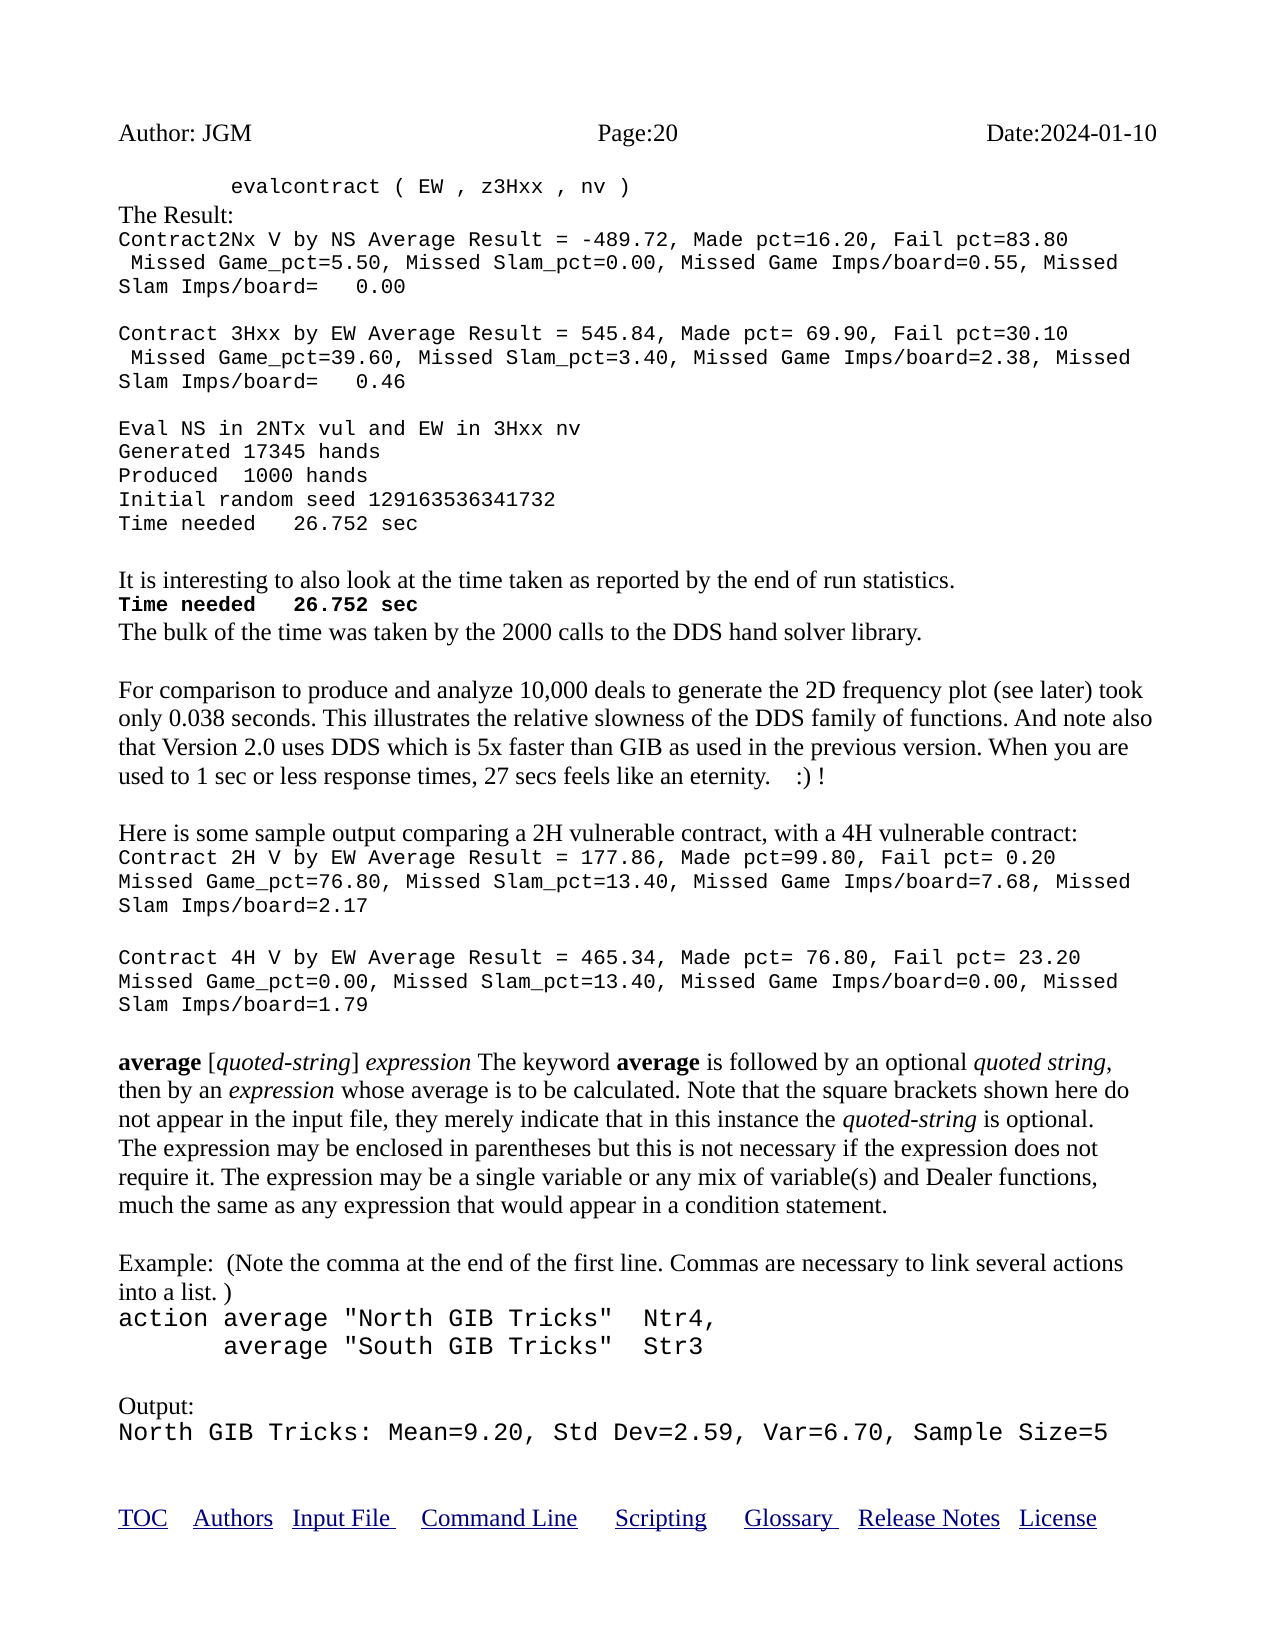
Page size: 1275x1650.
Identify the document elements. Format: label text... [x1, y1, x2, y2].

text average "South GIB Tricks" Str3 [118, 1334, 1157, 1362]
text Missed Game_pct=0.00, Missed Slam_pct=13.40, Missed Game Imps/board=0.00, Missed Slam Imps/board=1.79 [118, 971, 1157, 1018]
text Example: (Note the comma at the end of the first line. Commas are necessary to link several actions into a list. ) [118, 1248, 1157, 1305]
text Contract 2H V by EW Average Result = 177.86, Made pct=99.80, Fail pct= 0.20 [118, 847, 1157, 871]
text The bulk of the time was taken by the 2000 calls to the DDS hand solver library. [118, 617, 1157, 646]
text Contract 4H V by EW Average Result = 465.34, Made pct= 76.80, Fail pct= 23.20 [118, 947, 1157, 971]
text Missed Game_pct=39.60, Missed Slam_pct=3.40, Missed Game Imps/board=2.38, Missed Slam Imps/board= 0.46 [118, 347, 1157, 394]
text North GIB Tricks: Mean=9.20, Std Dev=2.59, Var=6.70, Sample Size=5 [118, 1419, 1157, 1448]
text evalcontract ( EW , z3Hxx , nv ) [118, 176, 1157, 200]
text Generated 17345 hands [118, 442, 1157, 465]
text Contract2Nx V by NS Average Result = -489.72, Made pct=16.20, Fail pct=83.80 [118, 229, 1157, 252]
text Contract 3Hxx by EW Average Result = 545.84, Made pct= 69.90, Fail pct=30.10 [118, 323, 1157, 347]
text For comparison to produce and analyze 10,000 deals to generate the 2D frequency plot (see later) took only 0.038 seconds. This illustrates the relative slowness of the DDS family of functions. And note also that Version 2.0 uses DDS which is 5x faster than GIB as used in the previous version. When you are used to 1 sec or less response times, 27 secs feels like an eternity. :) ! [118, 675, 1157, 790]
text Missed Game_pct=76.80, Missed Slam_pct=13.40, Missed Game Imps/board=7.68, Missed Slam Imps/board=2.17 [118, 871, 1157, 918]
text Time needed 26.752 sec [118, 594, 1157, 617]
text Produced 1000 hands [118, 465, 1157, 489]
text Initial random seed 129163536341732 [118, 489, 1157, 512]
text It is interesting to also look at the time taken as reported by the end of run statistics. [118, 565, 1157, 594]
text Eval NS in 2NTx vul and EW in 3Hxx nv [118, 418, 1157, 442]
text The expression may be enclosed in parentheses but this is not necessary if the expression does not require it. The expression may be a single variable or any mix of variable(s) and Dealer functions, much the same as any expression that would appear in a condition statement. [118, 1133, 1157, 1219]
text Here is some sample output comparing a 2H vulnerable contract, with a 4H vulnerable contract: [118, 818, 1157, 847]
text Time needed 26.752 sec [118, 512, 1157, 536]
text action average "North GIB Tricks" Ntr4, [118, 1305, 1157, 1334]
text Output: [118, 1391, 1157, 1419]
text Missed Game_pct=5.50, Missed Slam_pct=0.00, Missed Game Imps/board=0.55, Missed Slam Imps/board= 0.00 [118, 252, 1157, 300]
text The Result: [118, 200, 1157, 229]
text average [quoted-string] expression The keyword average is followed by an optional quoted string, then by an expression whose average is to be calculated. Note that the square brackets shown here do not appear in the input file, they merely indicate that in this instance the quoted-string is optional. [118, 1047, 1157, 1133]
